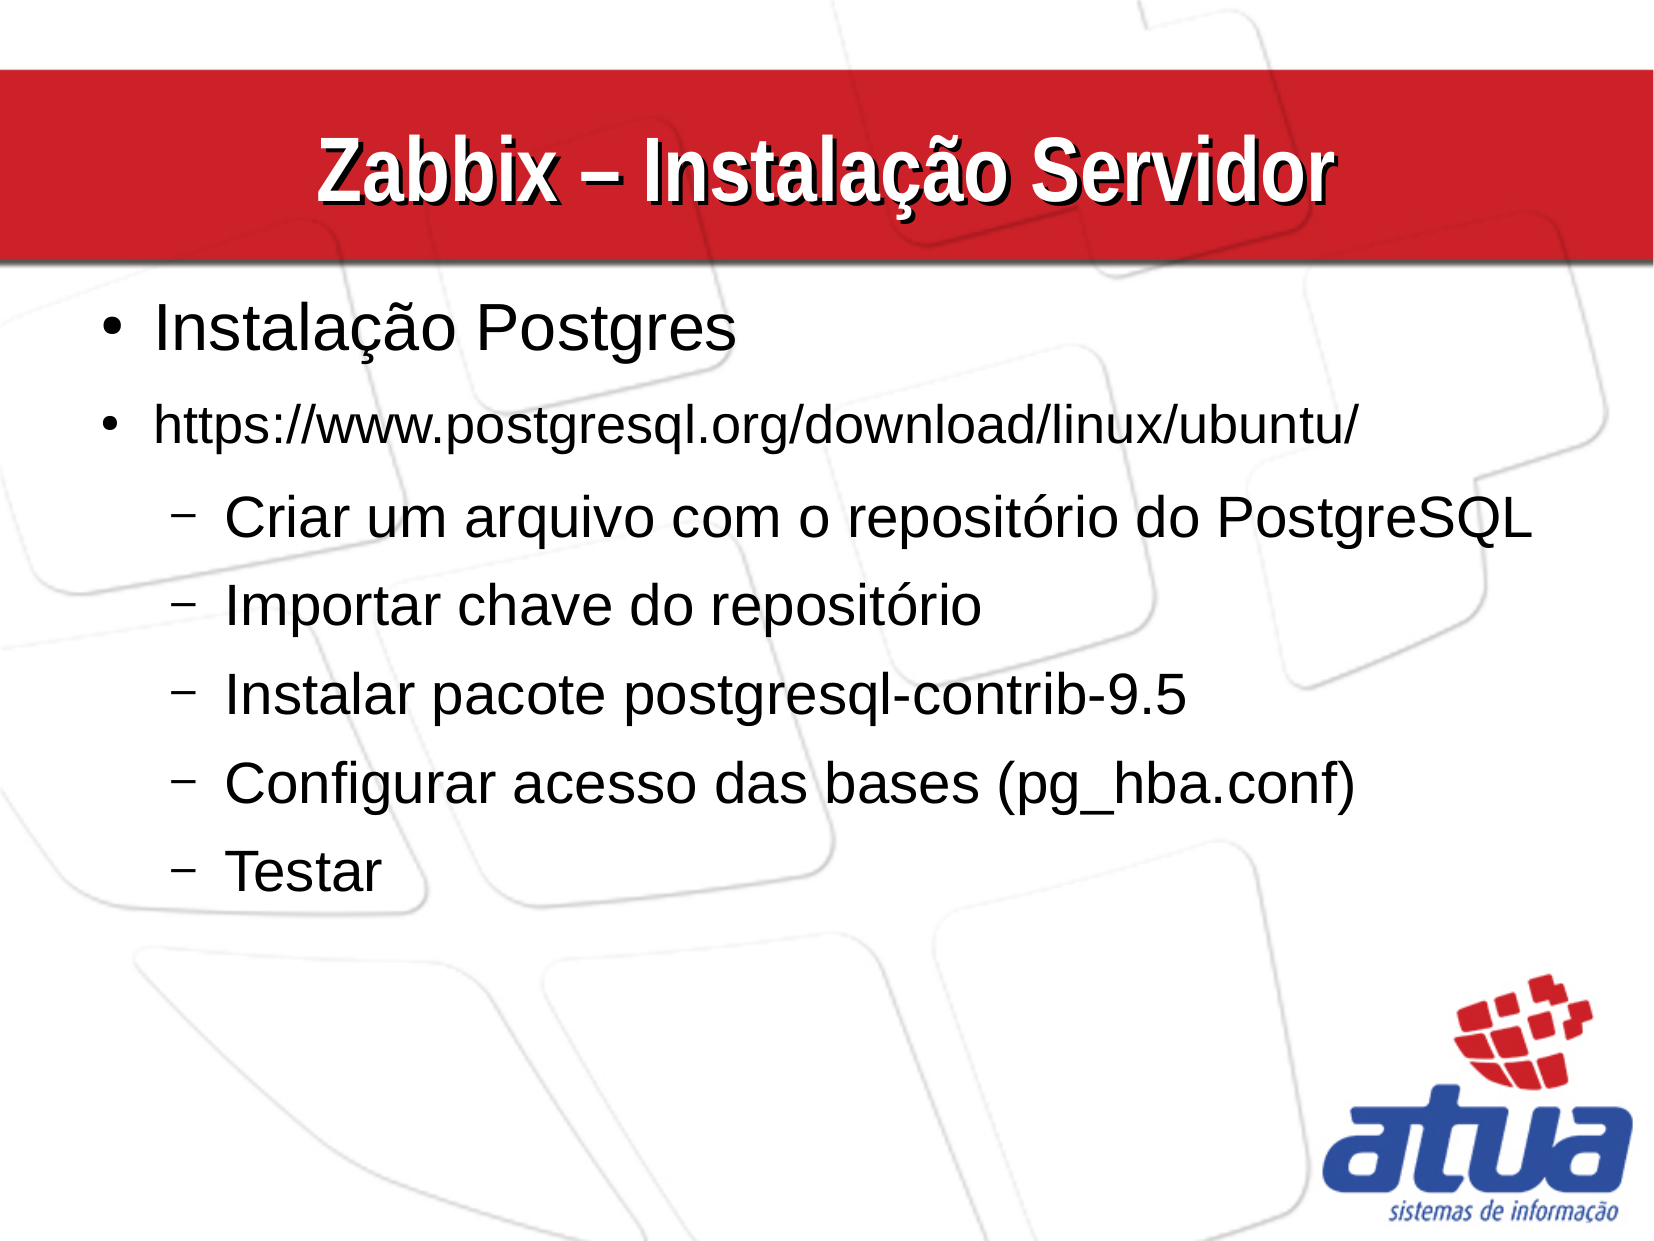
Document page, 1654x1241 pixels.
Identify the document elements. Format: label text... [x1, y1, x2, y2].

list Instalação Postgres https://www.postgresql.org/download/linux/ubuntu/ Criar um arquivo com o repositório do PostgreSQL Importar chave do repositório Instalar pacote postgresql-contrib-9.5 Configurar acesso das bases (pg_hba.conf) Testar [82, 290, 1538, 1010]
title Zabbix – Instalação Servidor [82, 64, 1571, 272]
picture [0, 0, 1654, 1241]
